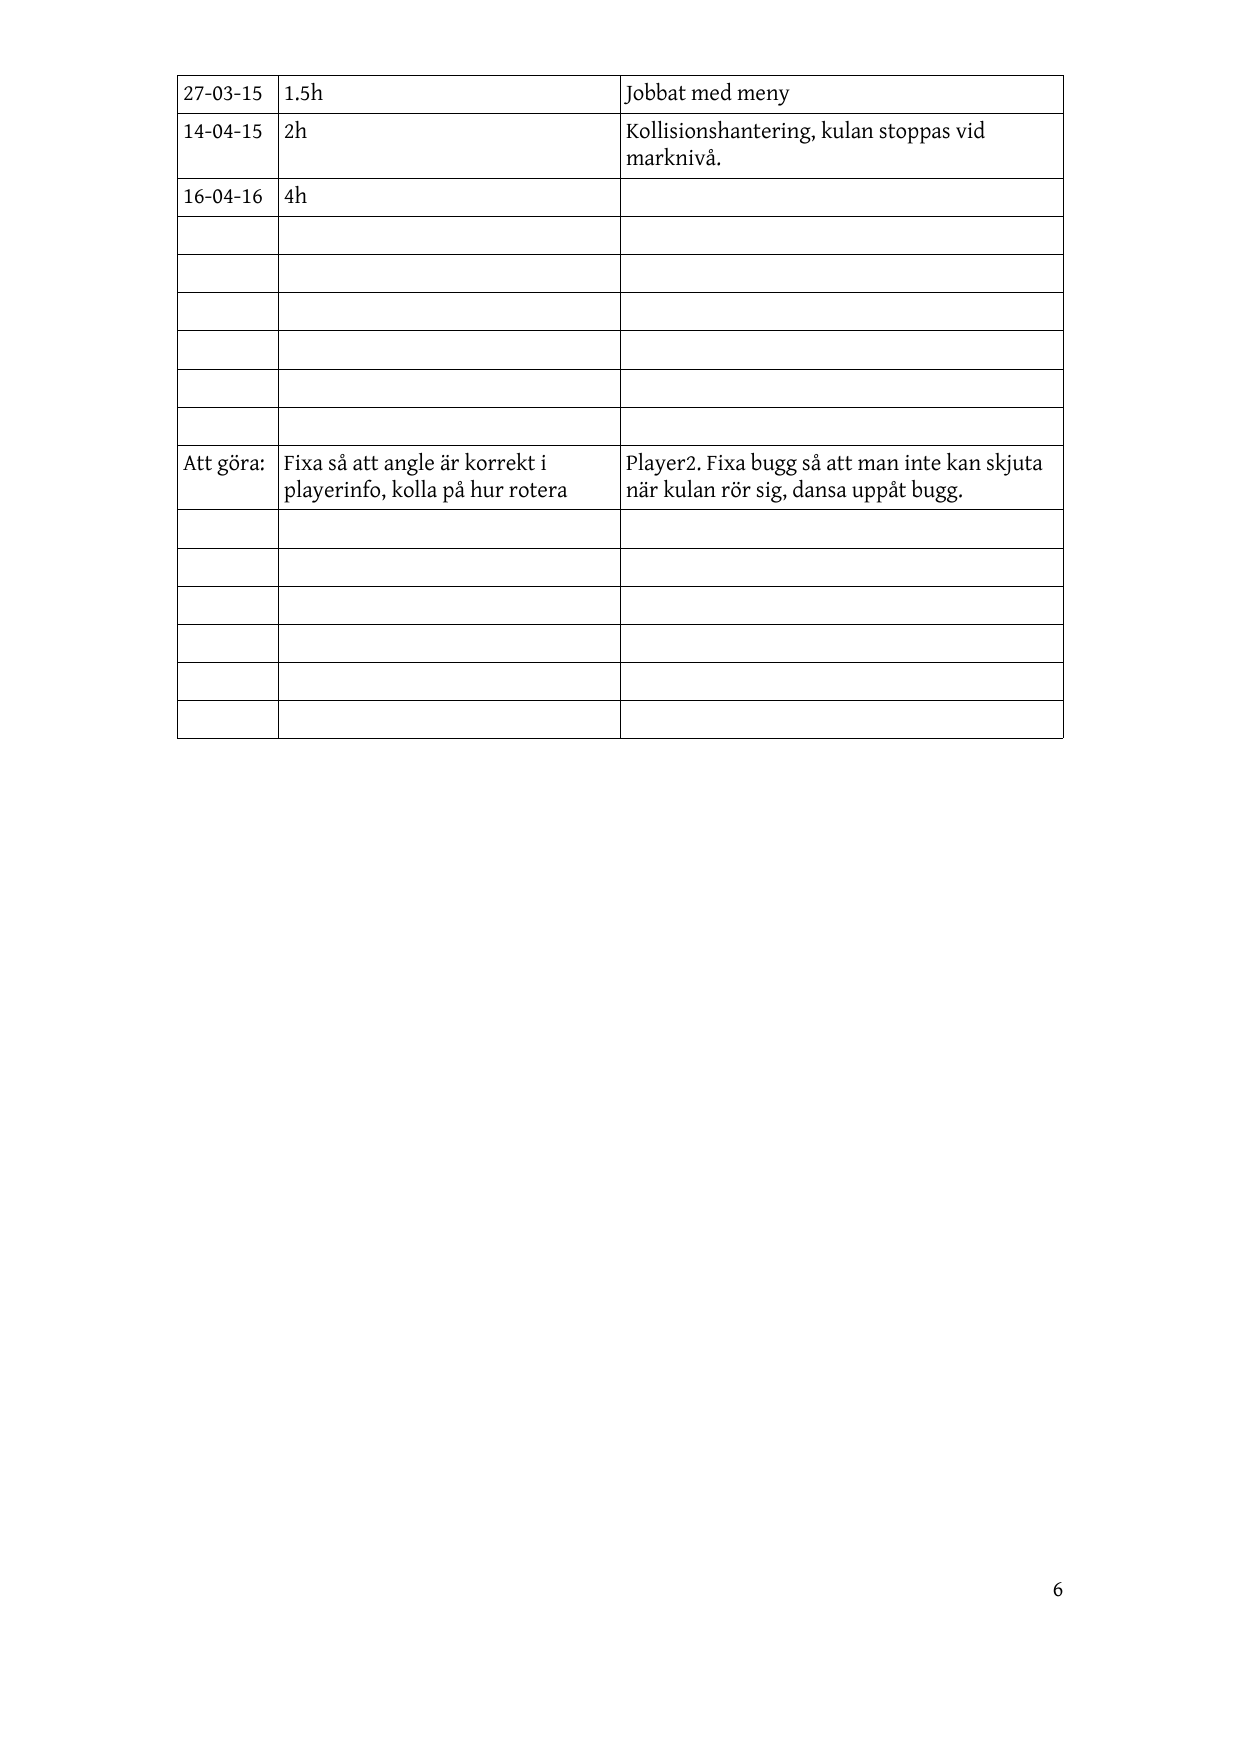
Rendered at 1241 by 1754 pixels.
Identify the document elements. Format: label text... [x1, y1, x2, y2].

table_cell Jobbat med meny [621, 76, 1063, 113]
table_cell 16-04-16 [178, 179, 278, 216]
table_cell [279, 510, 620, 547]
table_cell 27-03-15 [178, 76, 278, 113]
table_cell [279, 217, 620, 254]
table_cell 4h [279, 179, 620, 216]
table_cell [178, 217, 278, 254]
table_cell [621, 408, 1063, 445]
table_cell [279, 331, 620, 368]
table_cell 14-04-15 [178, 114, 278, 178]
table_cell [279, 587, 620, 624]
table_cell Fixa så att angle är korrekt i playerinfo, kolla på hur rotera [279, 446, 620, 509]
table_cell [178, 255, 278, 292]
table_cell [621, 510, 1063, 547]
table_cell [279, 701, 620, 738]
table_cell [178, 331, 278, 368]
table_cell [621, 255, 1063, 292]
table_cell [178, 510, 278, 547]
table_cell [621, 370, 1063, 407]
table_cell [621, 549, 1063, 586]
table_cell 2h [279, 114, 620, 178]
table_cell [621, 217, 1063, 254]
table_cell [279, 549, 620, 586]
table_cell [178, 408, 278, 445]
table_cell [178, 370, 278, 407]
table_cell [178, 701, 278, 738]
table_cell [279, 293, 620, 330]
table_cell [621, 587, 1063, 624]
table_cell [178, 625, 278, 662]
table_cell [621, 625, 1063, 662]
table_cell Player2. Fixa bugg så att man inte kan skjuta när kulan rör sig, dansa uppåt bugg. [621, 446, 1063, 509]
table_cell [279, 408, 620, 445]
table_cell [178, 549, 278, 586]
table_cell [178, 293, 278, 330]
table_cell [178, 663, 278, 700]
table_cell [621, 179, 1063, 216]
table_cell [178, 587, 278, 624]
table_cell [279, 625, 620, 662]
table_cell [621, 663, 1063, 700]
table_cell [279, 370, 620, 407]
table_cell [621, 331, 1063, 368]
table_cell [621, 701, 1063, 738]
table_cell Kollisionshantering, kulan stoppas vid marknivå. [621, 114, 1063, 178]
table_cell Att göra: [178, 446, 278, 509]
table_cell [279, 663, 620, 700]
table_cell [279, 255, 620, 292]
table_cell 1.5h [279, 76, 620, 113]
table_cell [621, 293, 1063, 330]
